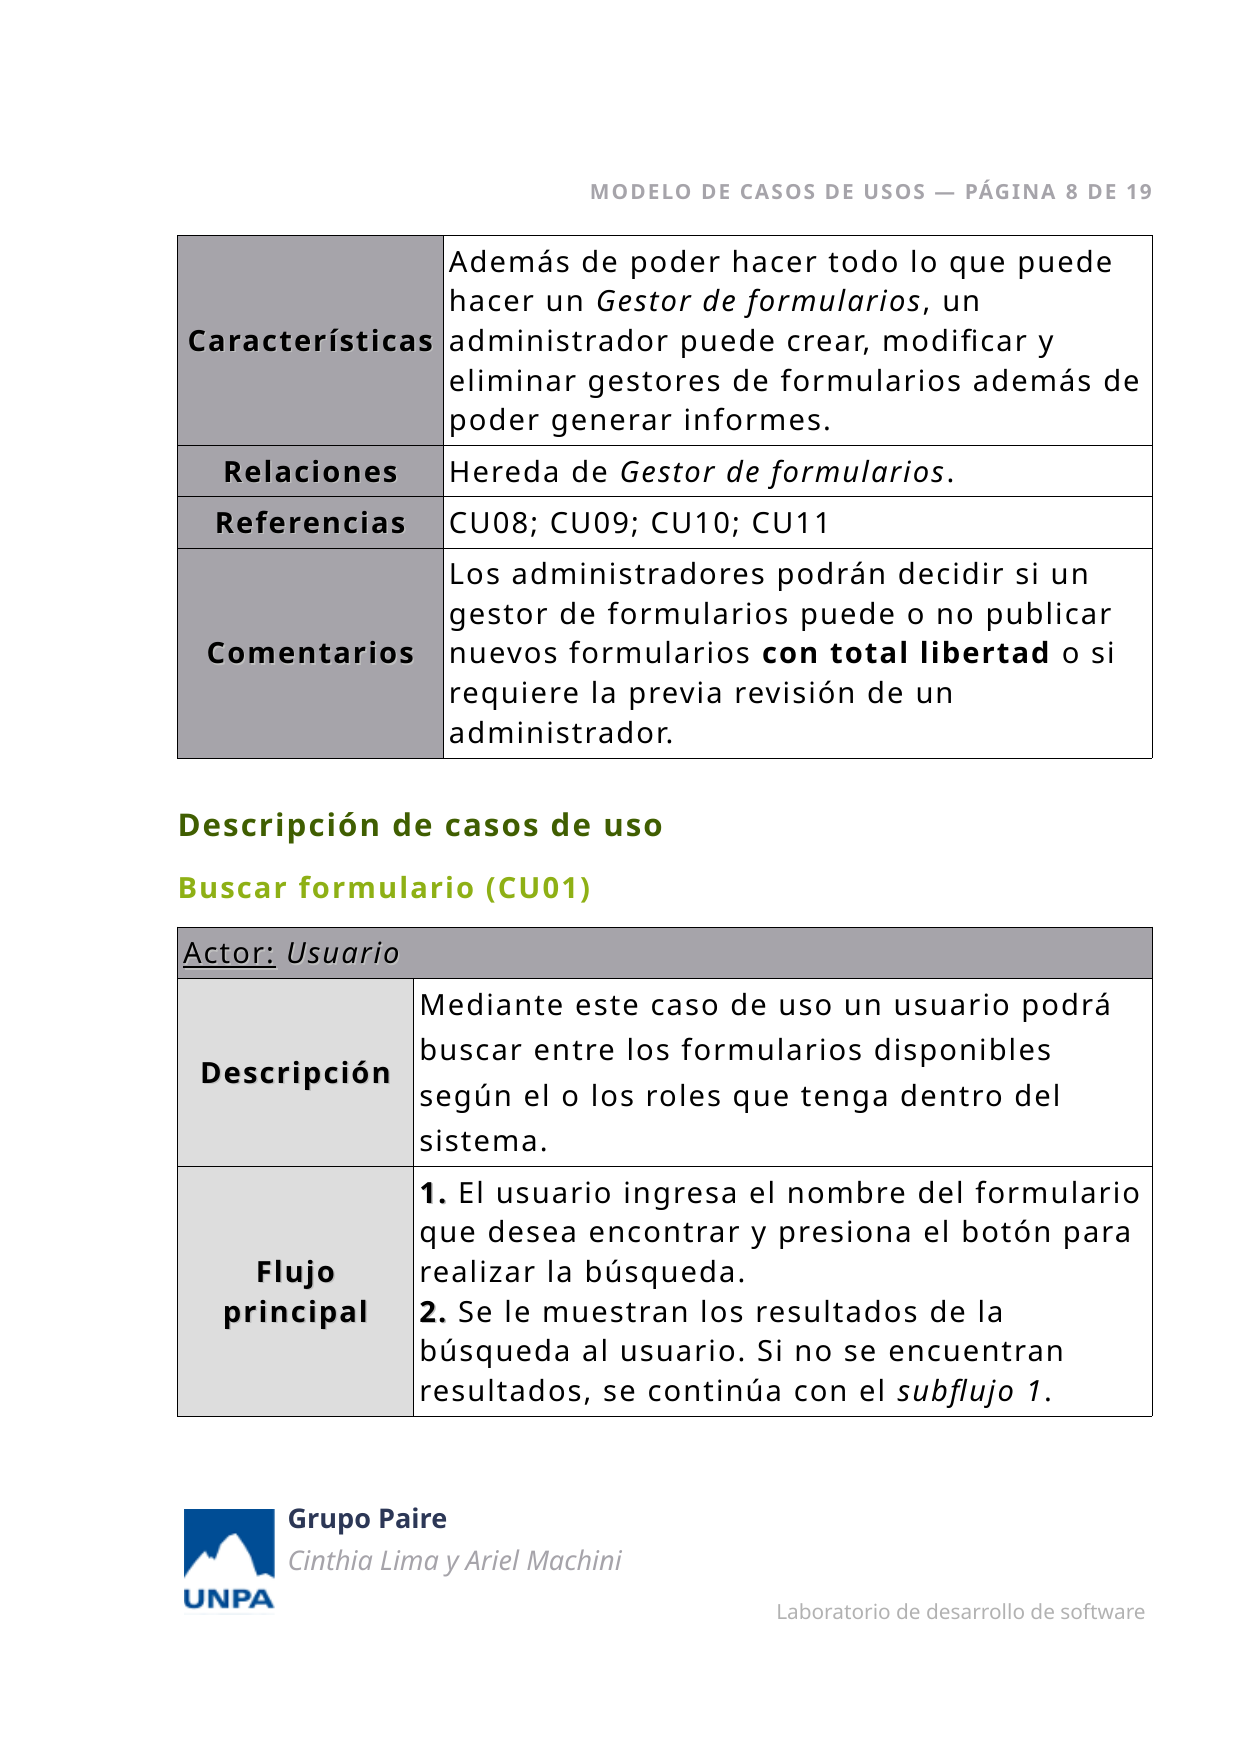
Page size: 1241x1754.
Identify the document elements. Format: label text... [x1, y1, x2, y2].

table_cell Además de poder hacer todo lo que puede hacer un Gestor de formularios, un administrador puede crear, modificar y eliminar gestores de formularios además de poder generar informes. [444, 236, 1152, 445]
table_cell Mediante este caso de uso un usuario podrá buscar entre los formularios disponibles según el o los roles que tenga dentro del sistema. [414, 979, 1152, 1166]
picture [184, 1509, 275, 1615]
table_cell Características [178, 236, 443, 445]
table_cell 1. El usuario ingresa el nombre del formulario que desea encontrar y presiona el botón para realizar la búsqueda. 2. Se le muestran los resultados de la búsqueda al usuario. Si no se encuentran resultados, se continúa con el subflujo 1. [414, 1167, 1152, 1416]
text Buscar formulario (CU01) [177, 867, 1152, 907]
table_cell Flujo principal [178, 1167, 413, 1416]
table_cell Referencias [178, 497, 443, 548]
table_cell CU08; CU09; CU10; CU11 [444, 497, 1152, 548]
table_cell Descripción [178, 979, 413, 1166]
table_header Actor: Usuario [178, 928, 1152, 978]
text Descripción de casos de uso [177, 803, 1152, 846]
table_cell Comentarios [178, 549, 443, 758]
table_cell Los administradores podrán decidir si un gestor de formularios puede o no publicar nuevos formularios con total libertad o si requiere la previa revisión de un administrador. [444, 549, 1152, 758]
table_cell Relaciones [178, 446, 443, 496]
table_cell Hereda de Gestor de formularios. [444, 446, 1152, 496]
